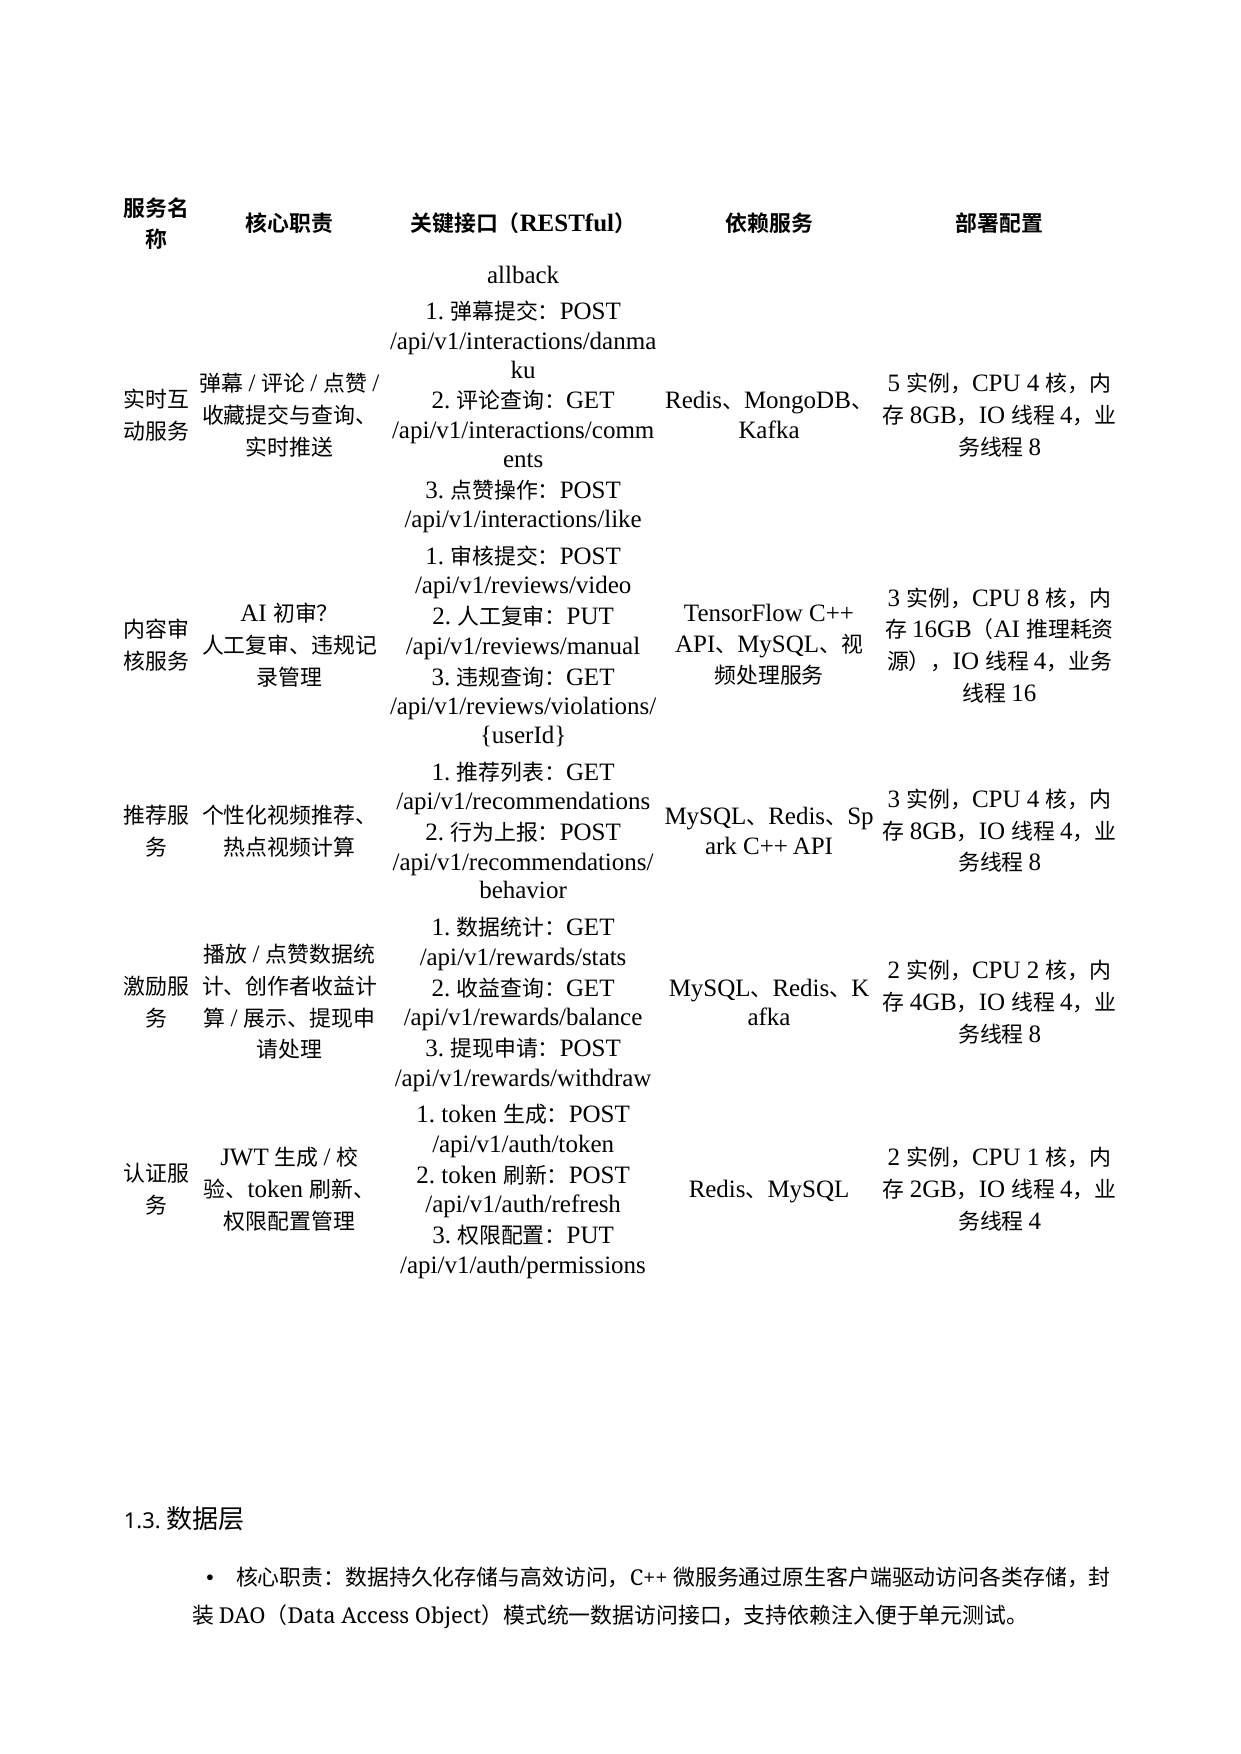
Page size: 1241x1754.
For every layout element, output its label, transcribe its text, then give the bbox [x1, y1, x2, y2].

table_cell [661, 257, 877, 291]
table_cell 推荐服务 [118, 752, 194, 907]
table_cell 3 实例，CPU 4 核，内存 8GB，IO 线程 4，业务线程 8 [877, 752, 1122, 907]
table_cell Redis、MongoDB、Kafka [661, 291, 877, 536]
table_cell allback [385, 257, 661, 291]
table_cell 实时互动服务 [118, 291, 194, 536]
list 核心职责：数据持久化存储与高效访问，C++ 微服务通过原生客户端驱动访问各类存储，封装 DAO（Data Access Object）模式统一数据访问接口，支持依赖注入便于单元测试。 [162, 1560, 1122, 1630]
table_cell 认证服务 [118, 1094, 194, 1281]
table_cell TensorFlow C++ API、MySQL、视频处理服务 [661, 536, 877, 752]
table_cell [194, 257, 385, 291]
table_cell 激励服务 [118, 907, 194, 1094]
table_cell MySQL、Redis、Kafka [661, 907, 877, 1094]
table_cell 弹幕 / 评论 / 点赞 / 收藏提交与查询、实时推送 [194, 291, 385, 536]
table_cell 3 实例，CPU 8 核，内存 16GB（AI 推理耗资源），IO 线程 4，业务线程 16 [877, 536, 1122, 752]
table_header 依赖服务 [661, 188, 877, 257]
table_header 部署配置 [877, 188, 1122, 257]
table_cell MySQL、Redis、Spark C++ API [661, 752, 877, 907]
table_cell 1. 推荐列表：GET /api/v1/recommendations 2. 行为上报：POST /api/v1/recommendations/behavior [385, 752, 661, 907]
table_cell 1. 弹幕提交：POST /api/v1/interactions/danmaku 2. 评论查询：GET /api/v1/interactions/comments 3. 点赞操作：POST /api/v1/interactions/like [385, 291, 661, 536]
table_cell AI 初审？ 人工复审、违规记录管理 [194, 536, 385, 752]
table_header 服务名称 [118, 188, 194, 257]
table_cell 2 实例，CPU 2 核，内存 4GB，IO 线程 4，业务线程 8 [877, 907, 1122, 1094]
table_cell 1. token 生成：POST /api/v1/auth/token 2. token 刷新：POST /api/v1/auth/refresh 3. 权限配置：PUT /api/v1/auth/permissions [385, 1094, 661, 1281]
table_cell [877, 257, 1122, 291]
table_cell JWT 生成 / 校验、token 刷新、权限配置管理 [194, 1094, 385, 1281]
table_cell 1. 审核提交：POST /api/v1/reviews/video 2. 人工复审：PUT /api/v1/reviews/manual 3. 违规查询：GET /api/v1/reviews/violations/{userId} [385, 536, 661, 752]
table_cell [118, 257, 194, 291]
table_cell Redis、MySQL [661, 1094, 877, 1281]
table_cell 5 实例，CPU 4 核，内存 8GB，IO 线程 4，业务线程 8 [877, 291, 1122, 536]
table_header 核心职责 [194, 188, 385, 257]
table_cell 个性化视频推荐、热点视频计算 [194, 752, 385, 907]
table_cell 内容审核服务 [118, 536, 194, 752]
table_cell 2 实例，CPU 1 核，内存 2GB，IO 线程 4，业务线程 4 [877, 1094, 1122, 1281]
table_cell 1. 数据统计：GET /api/v1/rewards/stats 2. 收益查询：GET /api/v1/rewards/balance 3. 提现申请：POST /api/v1/rewards/withdraw [385, 907, 661, 1094]
subtitle 数据层 [118, 1498, 1122, 1536]
table_header 关键接口（RESTful） [385, 188, 661, 257]
table_cell 播放 / 点赞数据统计、创作者收益计算 / 展示、提现申请处理 [194, 907, 385, 1094]
